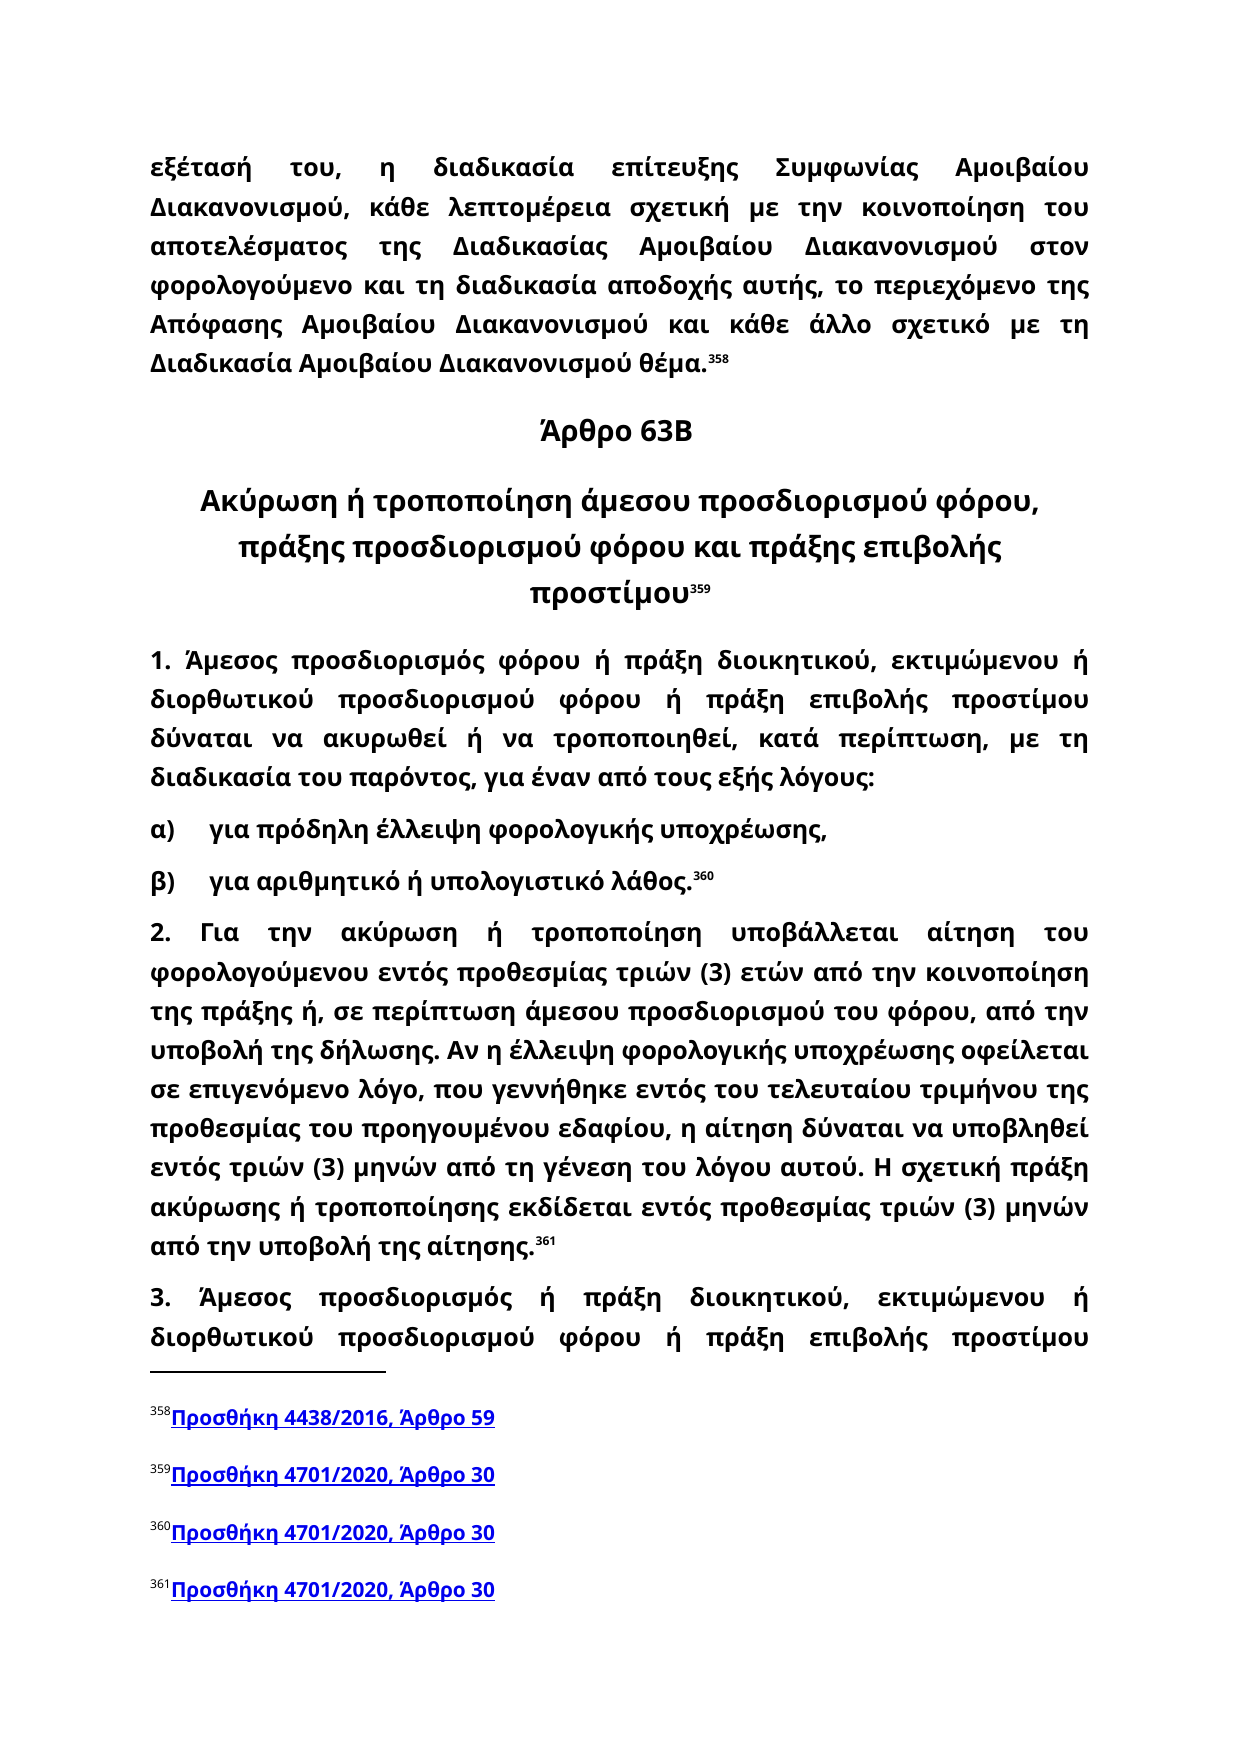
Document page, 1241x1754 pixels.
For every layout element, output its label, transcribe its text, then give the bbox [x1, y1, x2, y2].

text 1. Άμεσος προσδιορισμός φόρου ή πράξη διοικητικού, εκτιμώμενου ή διορθωτικού προσδιορισμού φόρου ή πράξη επιβολής προστίμου δύναται να ακυρωθεί ή να τροποποιηθεί, κατά περίπτωση, με τη διαδικασία του παρόντος, για έναν από τους εξής λόγους: [150, 642, 1090, 794]
subtitle Άρθρο 63Β [150, 410, 1090, 450]
list β) για αριθμητικό ή υπολογιστικό λάθος. [150, 863, 1090, 897]
text 3. Άμεσος προσδιορισμός ή πράξη διοικητικού, εκτιμώμενου ή διορθωτικού προσδιορισμού φόρου ή πράξη επιβολής προστίμου [150, 1280, 1090, 1353]
text Προσθήκη 4438/2016, Άρθρο 59 [150, 1403, 1090, 1431]
text 2. Για την ακύρωση ή τροποποίηση υποβάλλεται αίτηση του φορολογούμενου εντός προθεσμίας τριών (3) ετών από την κοινοποίηση της πράξης ή, σε περίπτωση άμεσου προσδιορισμού του φόρου, από την υποβολή της δήλωσης. Αν η έλλειψη φορολογικής υποχρέωσης οφείλεται σε επιγενόμενο λόγο, που γεννήθηκε εντός του τελευταίου τριμήνου της προθεσμίας του προηγουμένου εδαφίου, η αίτηση δύναται να υποβληθεί εντός τριών (3) μηνών από τη γένεση του λόγου αυτού. Η σχετική πράξη ακύρωσης ή τροποποίησης εκδίδεται εντός προθεσμίας τριών (3) μηνών από την υποβολή της αίτησης. [150, 915, 1090, 1262]
text εξέτασή του, η διαδικασία επίτευξης Συμφωνίας Αμοιβαίου Διακανονισμού, κάθε λεπτομέρεια σχετική με την κοινοποίηση του αποτελέσματος της Διαδικασίας Αμοιβαίου Διακανονισμού στον φορολογούμενο και τη διαδικασία αποδοχής αυτής, το περιεχόμενο της Απόφασης Αμοιβαίου Διακανονισμού και κάθε άλλο σχετικό με τη Διαδικασία Αμοιβαίου Διακανονισμού θέμα. [150, 150, 1090, 380]
text Προσθήκη 4701/2020, Άρθρο 30 [150, 1460, 1090, 1489]
subtitle Ακύρωση ή τροποποίηση άμεσου προσδιορισμού φόρου, πράξης προσδιορισμού φόρου και πράξης επιβολής προστίμου [150, 481, 1090, 612]
text Προσθήκη 4701/2020, Άρθρο 30 [150, 1518, 1090, 1546]
text Προσθήκη 4701/2020, Άρθρο 30 [150, 1576, 1090, 1604]
list α) για πρόδηλη έλλειψη φορολογικής υποχρέωσης, [150, 812, 1090, 846]
